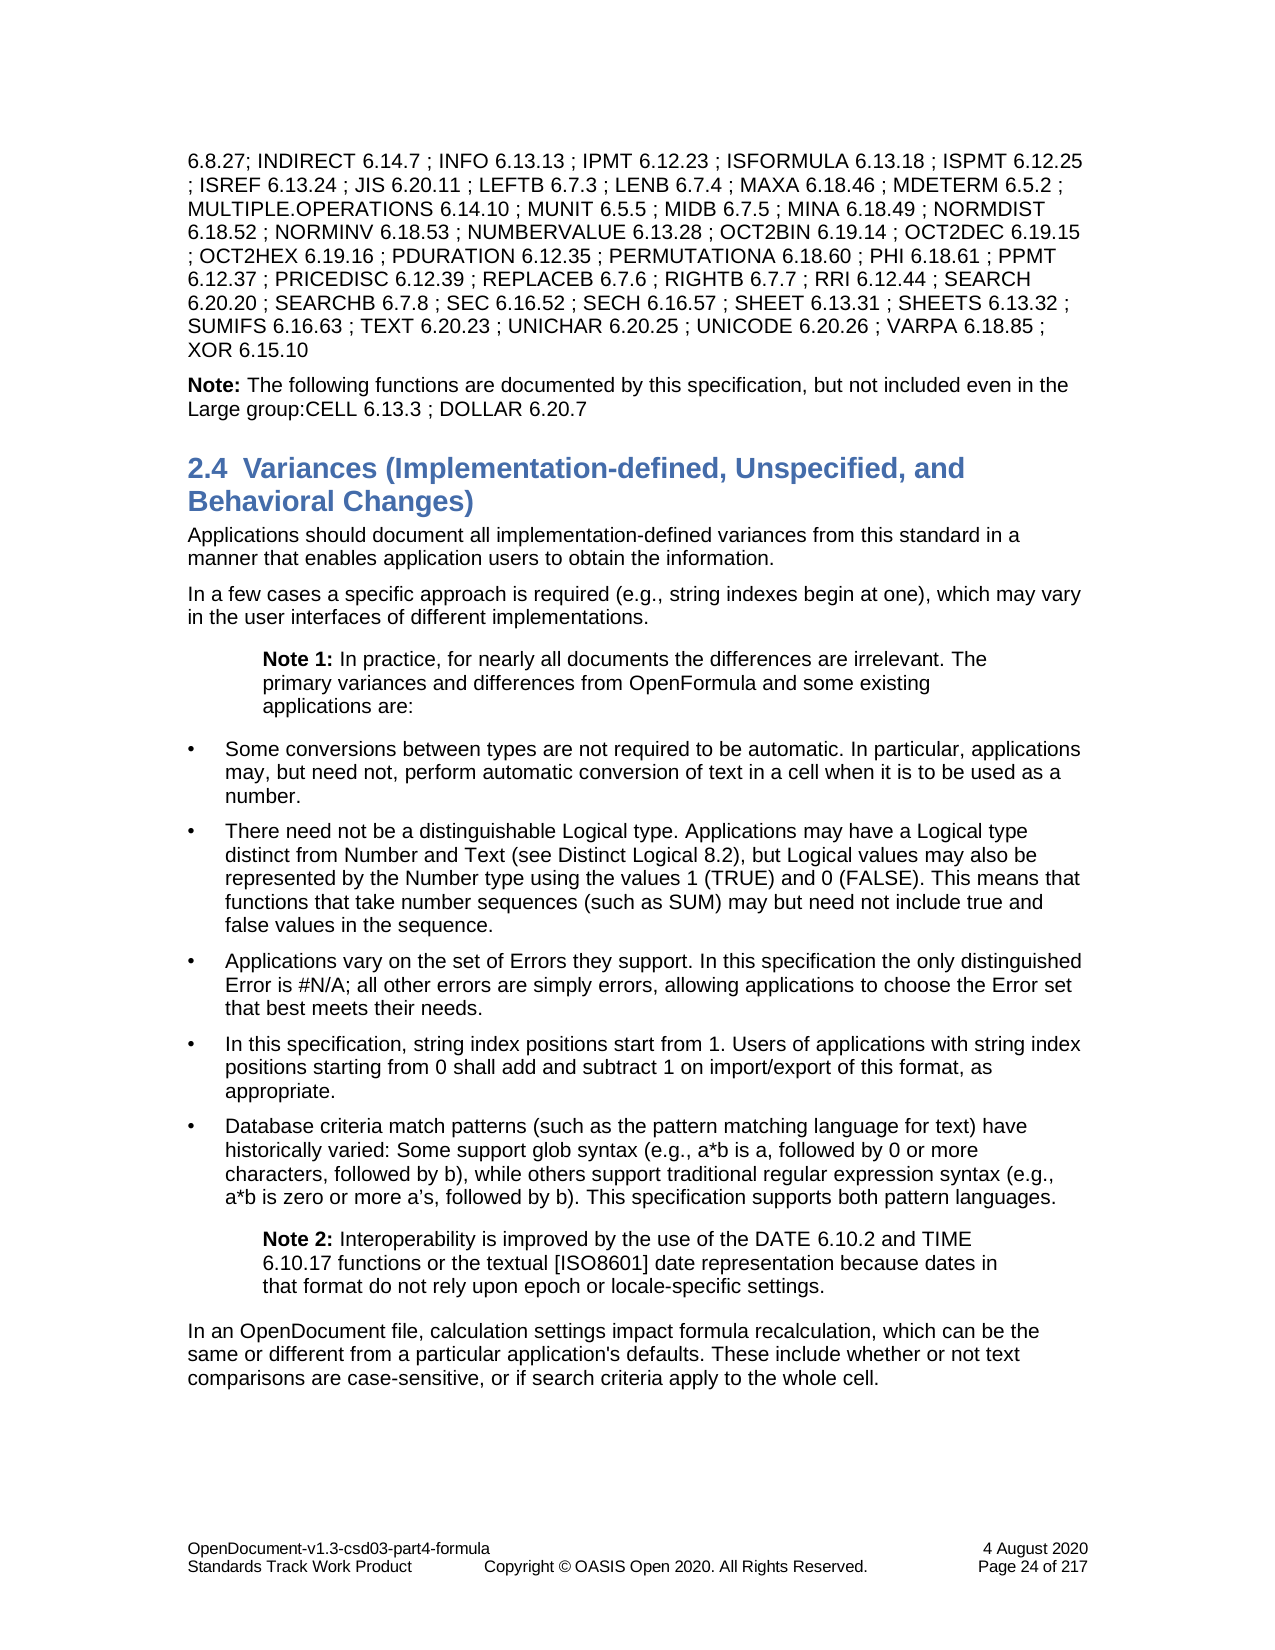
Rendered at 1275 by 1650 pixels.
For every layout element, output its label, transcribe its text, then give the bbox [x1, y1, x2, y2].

subtitle Variances (Implementation-defined, Unspecified, and Behavioral Changes) [187, 452, 1088, 517]
text In a few cases a specific approach is required (e.g., string indexes begin at one), which may vary in the user interfaces of different implementations. [187, 582, 1088, 629]
text Note 1: In practice, for nearly all documents the differences are irrelevant. The primary variances and differences from OpenFormula and some existing applications are: [262, 648, 1013, 718]
text Applications should document all implementation-defined variances from this standard in a manner that enables application users to obtain the information. [187, 523, 1088, 570]
text In an OpenDocument file, calculation settings impact formula recalculation, which can be the same or different from a particular application's defaults. These include whether or not text comparisons are case-sensitive, or if search criteria apply to the whole cell. [187, 1319, 1088, 1390]
list Some conversions between types are not required to be automatic. In particular, applications may, but need not, perform automatic conversion of text in a cell when it is to be used as a number. [187, 737, 1088, 808]
text Note 2: Interoperability is improved by the use of the DATE 6.10.2 and TIME 6.10.17 functions or the textual [ISO8601] date representation because dates in that format do not rely upon epoch or locale-specific settings. [262, 1228, 1013, 1298]
text 6.8.27; INDIRECT 6.14.7 ; INFO 6.13.13 ; IPMT 6.12.23 ; ISFORMULA 6.13.18 ; ISPMT 6.12.25 ; ISREF 6.13.24 ; JIS 6.20.11 ; LEFTB 6.7.3 ; LENB 6.7.4 ; MAXA 6.18.46 ; MDETERM 6.5.2 ; MULTIPLE.OPERATIONS 6.14.10 ; MUNIT 6.5.5 ; MIDB 6.7.5 ; MINA 6.18.49 ; NORMDIST 6.18.52 ; NORMINV 6.18.53 ; NUMBERVALUE 6.13.28 ; OCT2BIN 6.19.14 ; OCT2DEC 6.19.15 ; OCT2HEX 6.19.16 ; PDURATION 6.12.35 ; PERMUTATIONA 6.18.60 ; PHI 6.18.61 ; PPMT 6.12.37 ; PRICEDISC 6.12.39 ; REPLACEB 6.7.6 ; RIGHTB 6.7.7 ; RRI 6.12.44 ; SEARCH 6.20.20 ; SEARCHB 6.7.8 ; SEC 6.16.52 ; SECH 6.16.57 ; SHEET 6.13.31 ; SHEETS 6.13.32 ; SUMIFS 6.16.63 ; TEXT 6.20.23 ; UNICHAR 6.20.25 ; UNICODE 6.20.26 ; VARPA 6.18.85 ; XOR 6.15.10 [187, 150, 1088, 362]
list There need not be a distinguishable Logical type. Applications may have a Logical type distinct from Number and Text (see Distinct Logical 8.2), but Logical values may also be represented by the Number type using the values 1 (TRUE) and 0 (FALSE). This means that functions that take number sequences (such as SUM) may but need not include true and false values in the sequence. [187, 820, 1088, 937]
list In this specification, string index positions start from 1. Users of applications with string index positions starting from 0 shall add and subtract 1 on import/export of this format, as appropriate. [187, 1032, 1088, 1103]
text Note: The following functions are documented by this specification, but not included even in the Large group:CELL 6.13.3 ; DOLLAR 6.20.7 [187, 374, 1088, 421]
list Database criteria match patterns (such as the pattern matching language for text) have historically varied: Some support glob syntax (e.g., a*b is a, followed by 0 or more characters, followed by b), while others support traditional regular expression syntax (e.g., a*b is zero or more a’s, followed by b). This specification supports both pattern languages. [187, 1115, 1088, 1209]
list Applications vary on the set of Errors they support. In this specification the only distinguished Error is #N/A; all other errors are simply errors, allowing applications to choose the Error set that best meets their needs. [187, 949, 1088, 1020]
